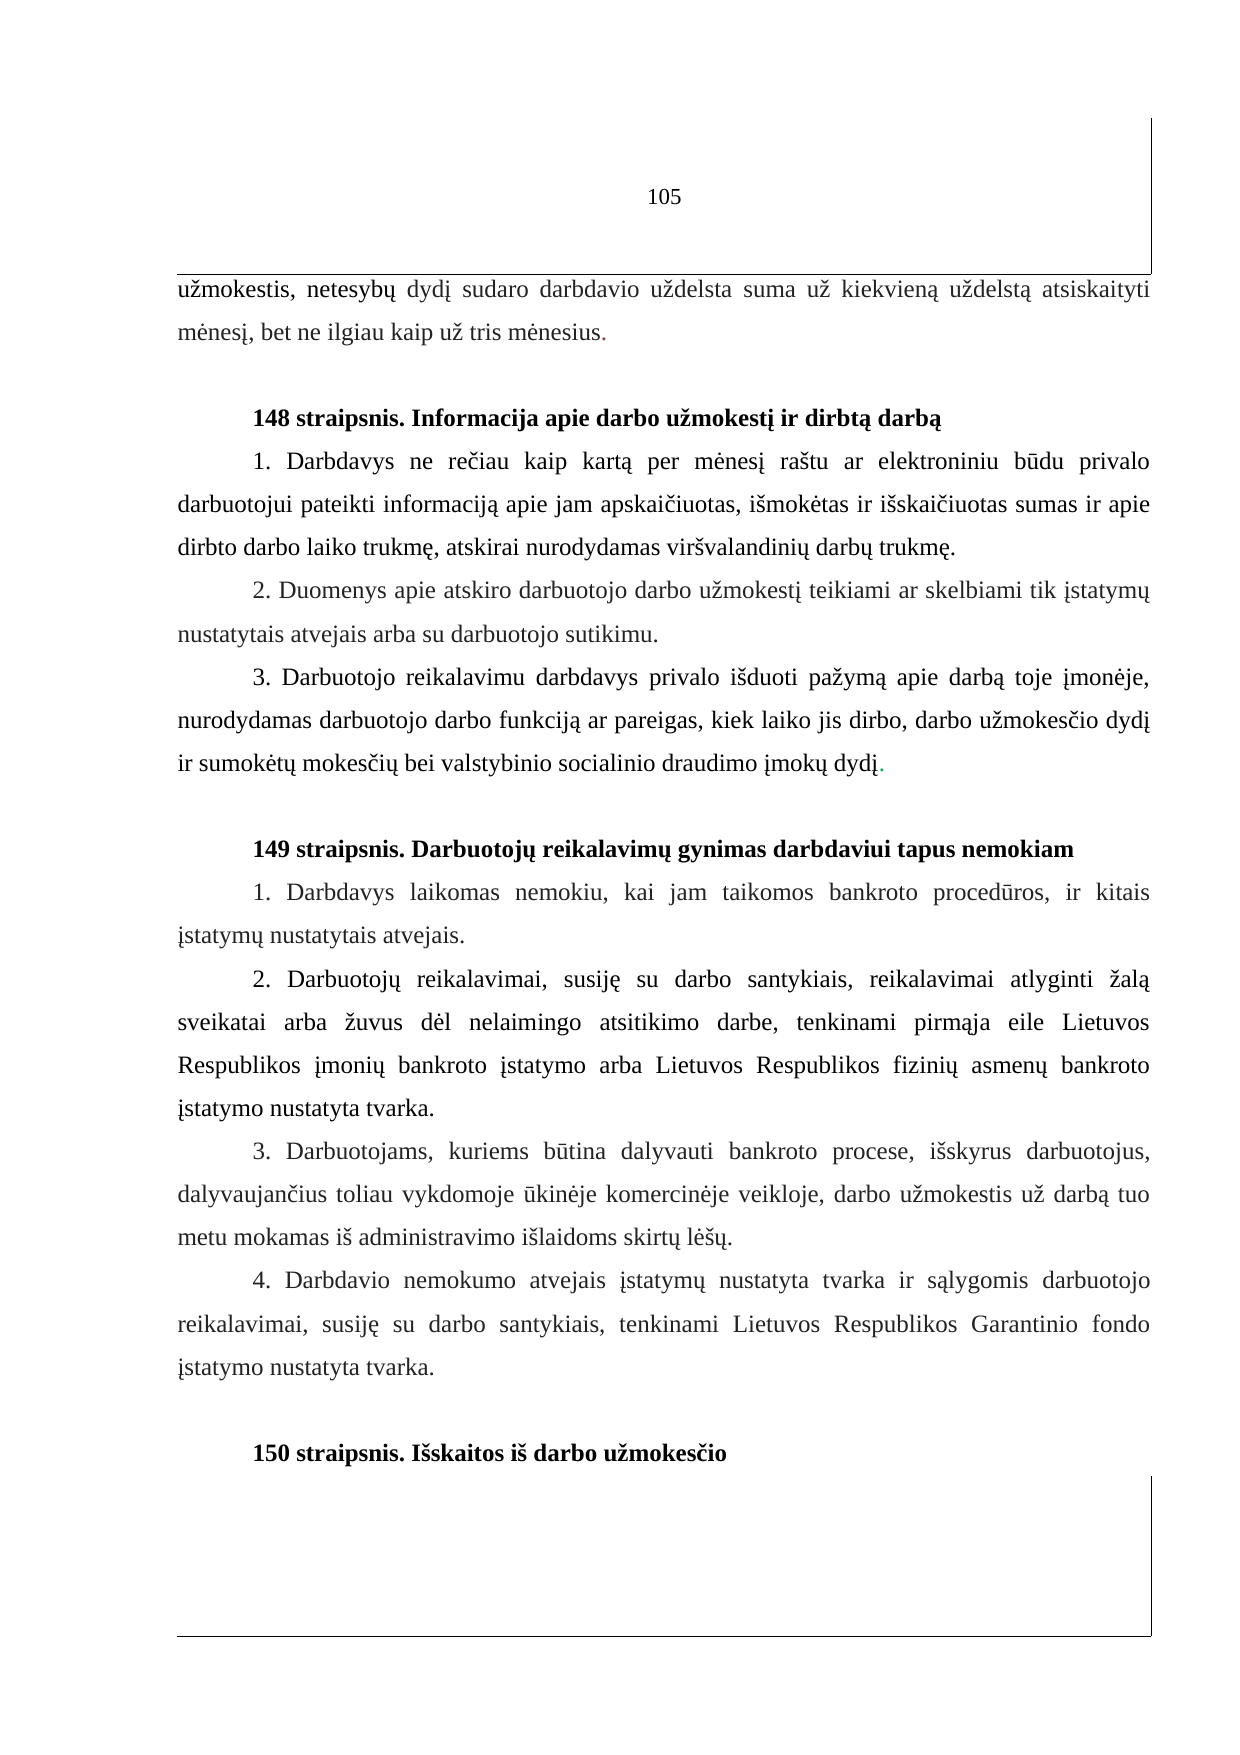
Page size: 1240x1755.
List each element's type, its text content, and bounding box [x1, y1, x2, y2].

text 3. Darbuotojo reikalavimu darbdavys privalo išduoti pažymą apie darbą toje įmonėje, nurodydamas darbuotojo darbo funkciją ar pareigas, kiek laiko jis dirbo, darbo užmokesčio dydį ir sumokėtų mokesčių bei valstybinio socialinio draudimo įmokų dydį. [177, 662, 1151, 777]
text 149 straipsnis. Darbuotojų reikalavimų gynimas darbdaviui tapus nemokiam [177, 834, 1151, 863]
text 2. Darbuotojų reikalavimai, susiję su darbo santykiais, reikalavimai atlyginti žalą sveikatai arba žuvus dėl nelaimingo atsitikimo darbe, tenkinami pirmąja eile Lietuvos Respublikos įmonių bankroto įstatymo arba Lietuvos Respublikos fizinių asmenų bankroto įstatymo nustatyta tvarka. [177, 964, 1151, 1122]
text 2. Duomenys apie atskiro darbuotojo darbo užmokestį teikiami ar skelbiami tik įstatymų nustatytais atvejais arba su darbuotojo sutikimu. [177, 576, 1151, 647]
text 150 straipsnis. Išskaitos iš darbo užmokesčio [177, 1438, 1151, 1467]
text 148 straipsnis. Informacija apie darbo užmokestį ir dirbtą darbą [177, 403, 1151, 432]
text 4. Darbdavio nemokumo atvejais įstatymų nustatyta tvarka ir sąlygomis darbuotojo reikalavimai, susiję su darbo santykiais, tenkinami Lietuvos Respublikos Garantinio fondo įstatymo nustatyta tvarka. [177, 1266, 1151, 1381]
text 1. Darbdavys ne rečiau kaip kartą per mėnesį raštu ar elektroniniu būdu privalo darbuotojui pateikti informaciją apie jam apskaičiuotas, išmokėtas ir išskaičiuotas sumas ir apie dirbto darbo laiko trukmę, atskirai nurodydamas viršvalandinių darbų trukmę. [177, 446, 1151, 561]
text užmokestis, netesybų dydį sudaro darbdavio uždelsta suma už kiekvieną uždelstą atsiskaityti mėnesį, bet ne ilgiau kaip už tris mėnesius. [177, 274, 1151, 346]
text 1. Darbdavys laikomas nemokiu, kai jam taikomos bankroto procedūros, ir kitais įstatymų nustatytais atvejais. [177, 877, 1151, 949]
text 3. Darbuotojams, kuriems būtina dalyvauti bankroto procese, išskyrus darbuotojus, dalyvaujančius toliau vykdomoje ūkinėje komercinėje veikloje, darbo užmokestis už darbą tuo metu mokamas iš administravimo išlaidoms skirtų lėšų. [177, 1136, 1151, 1251]
